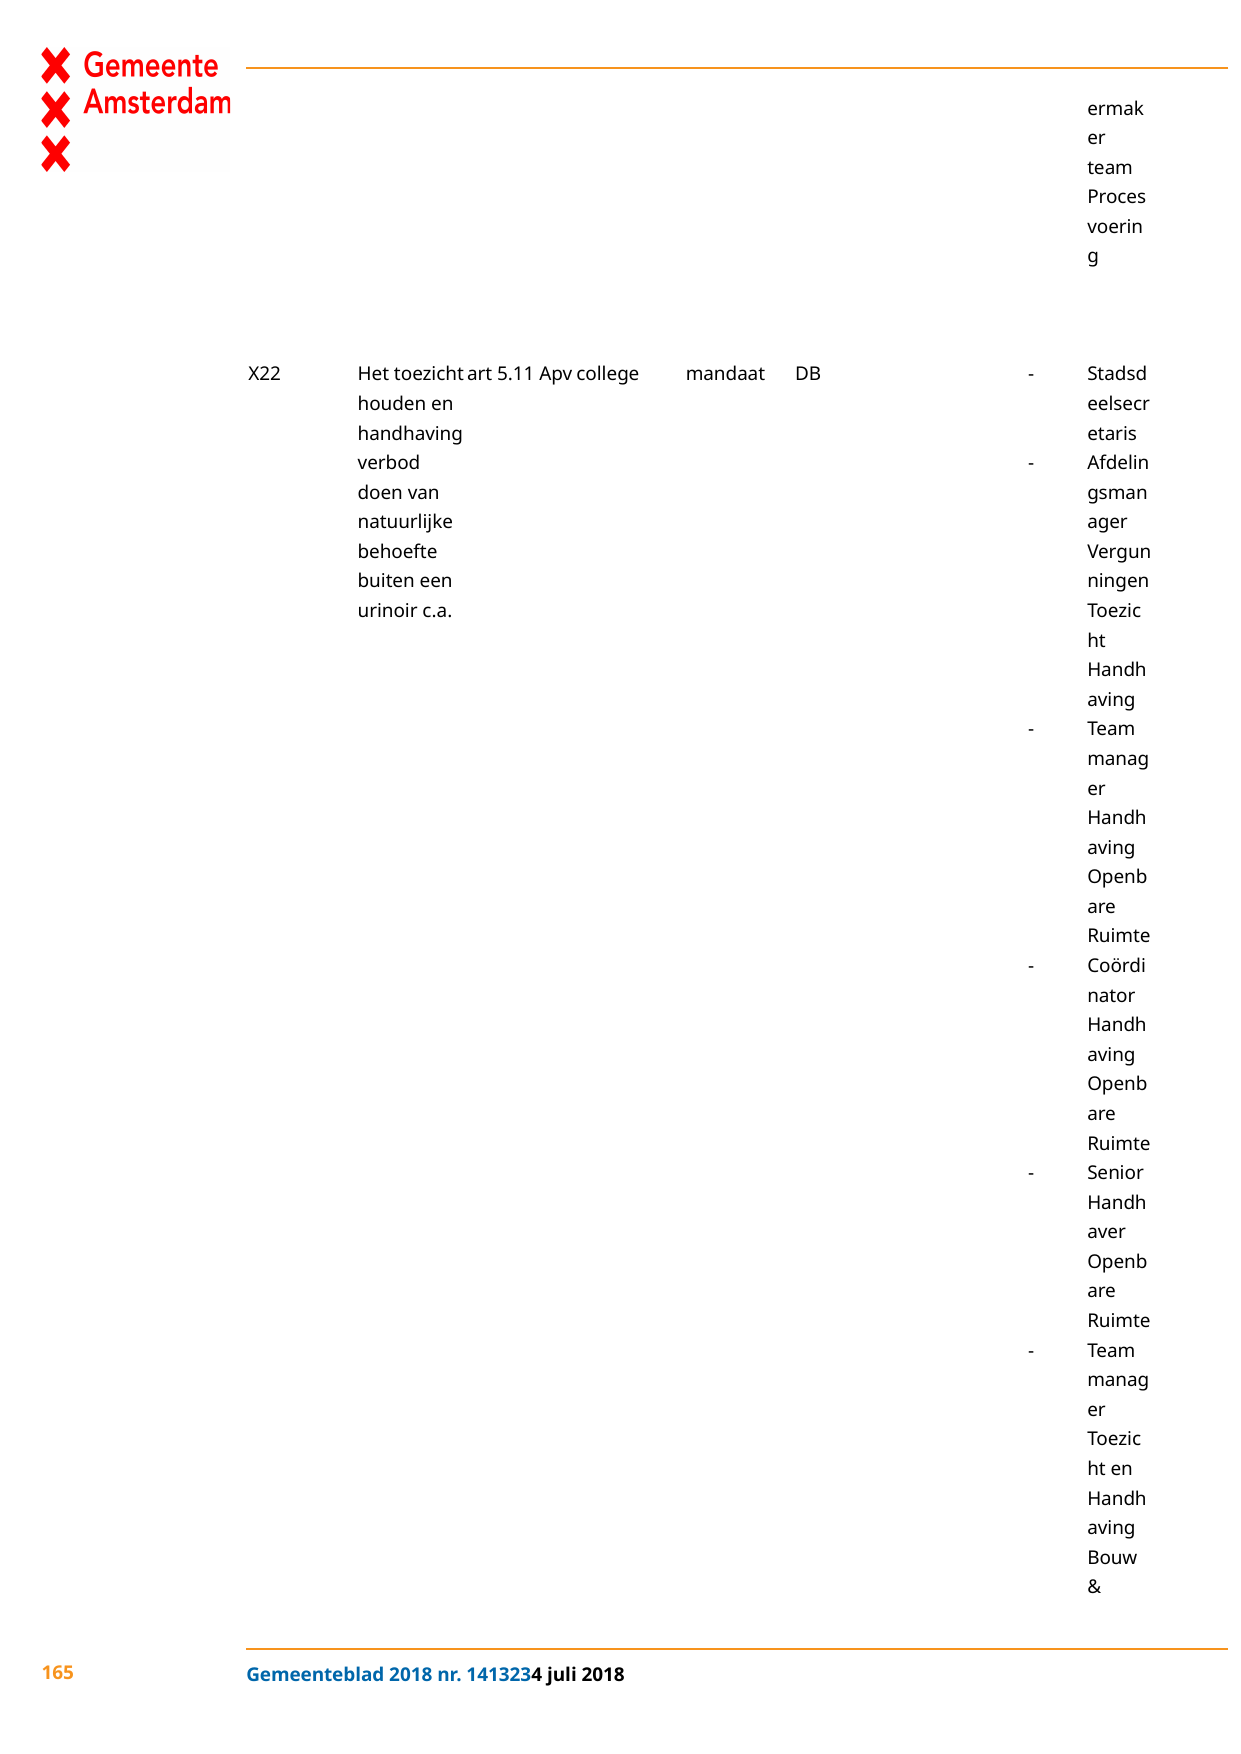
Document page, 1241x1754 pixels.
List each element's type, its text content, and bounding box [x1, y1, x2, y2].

table_header [795, 95, 904, 298]
table_header [467, 95, 576, 298]
table_header DB [795, 331, 904, 1599]
table_header [904, 331, 1028, 1599]
table_header college [576, 331, 686, 1599]
picture [41, 47, 231, 172]
table_header [358, 95, 467, 298]
table_header [248, 95, 357, 298]
table_header mandaat [686, 331, 795, 1599]
table_header art 5.11 Apv [467, 331, 576, 1599]
table_header X22 [248, 331, 357, 1599]
table_header [576, 95, 686, 298]
table_header ermaker team Procesvoering [1028, 95, 1152, 298]
table_header Stadsdeelsecretaris Afdelingsmanager Vergunningen Toezicht Handhaving Teammanager Handhaving Openbare Ruimte Coördinator Handhaving Openbare Ruimte Senior Handhaver Openbare Ruimte Teammanager Toezicht en Handhaving Bouw & [1028, 331, 1152, 1599]
table_header Het toezicht houden en handhaving verbod doen van natuurlijke behoefte buiten een urinoir c.a. [358, 331, 467, 1599]
table_header [686, 95, 795, 298]
table_header [904, 95, 1028, 298]
